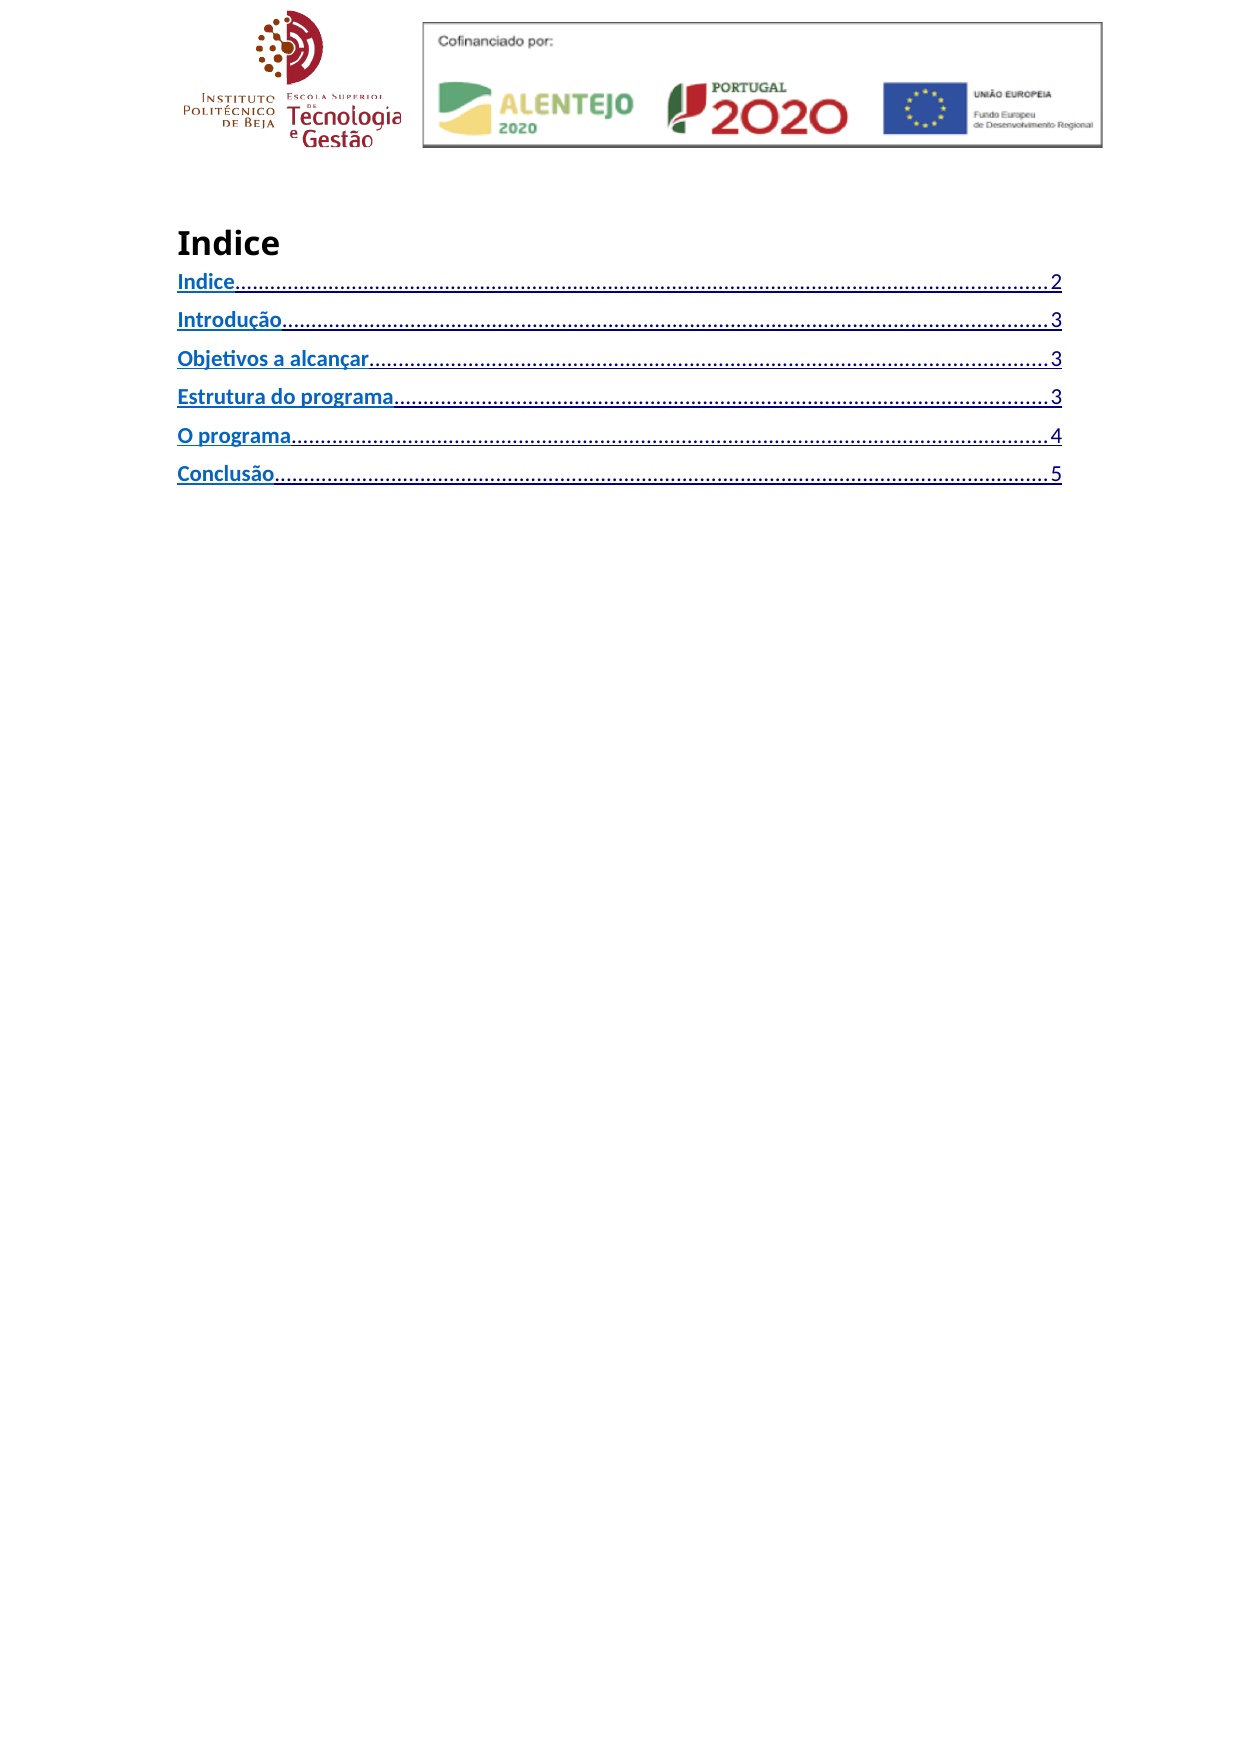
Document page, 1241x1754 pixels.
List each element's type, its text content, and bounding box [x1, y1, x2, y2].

text Objetivos a alcançar 3 [177, 344, 1063, 372]
text Conclusão 5 [177, 459, 1063, 487]
text O programa 4 [177, 421, 1063, 449]
subtitle Indice [177, 220, 1063, 265]
text Estrutura do programa 3 [177, 382, 1063, 410]
text Indice 2 [177, 267, 1063, 295]
text Introdução 3 [177, 305, 1063, 333]
